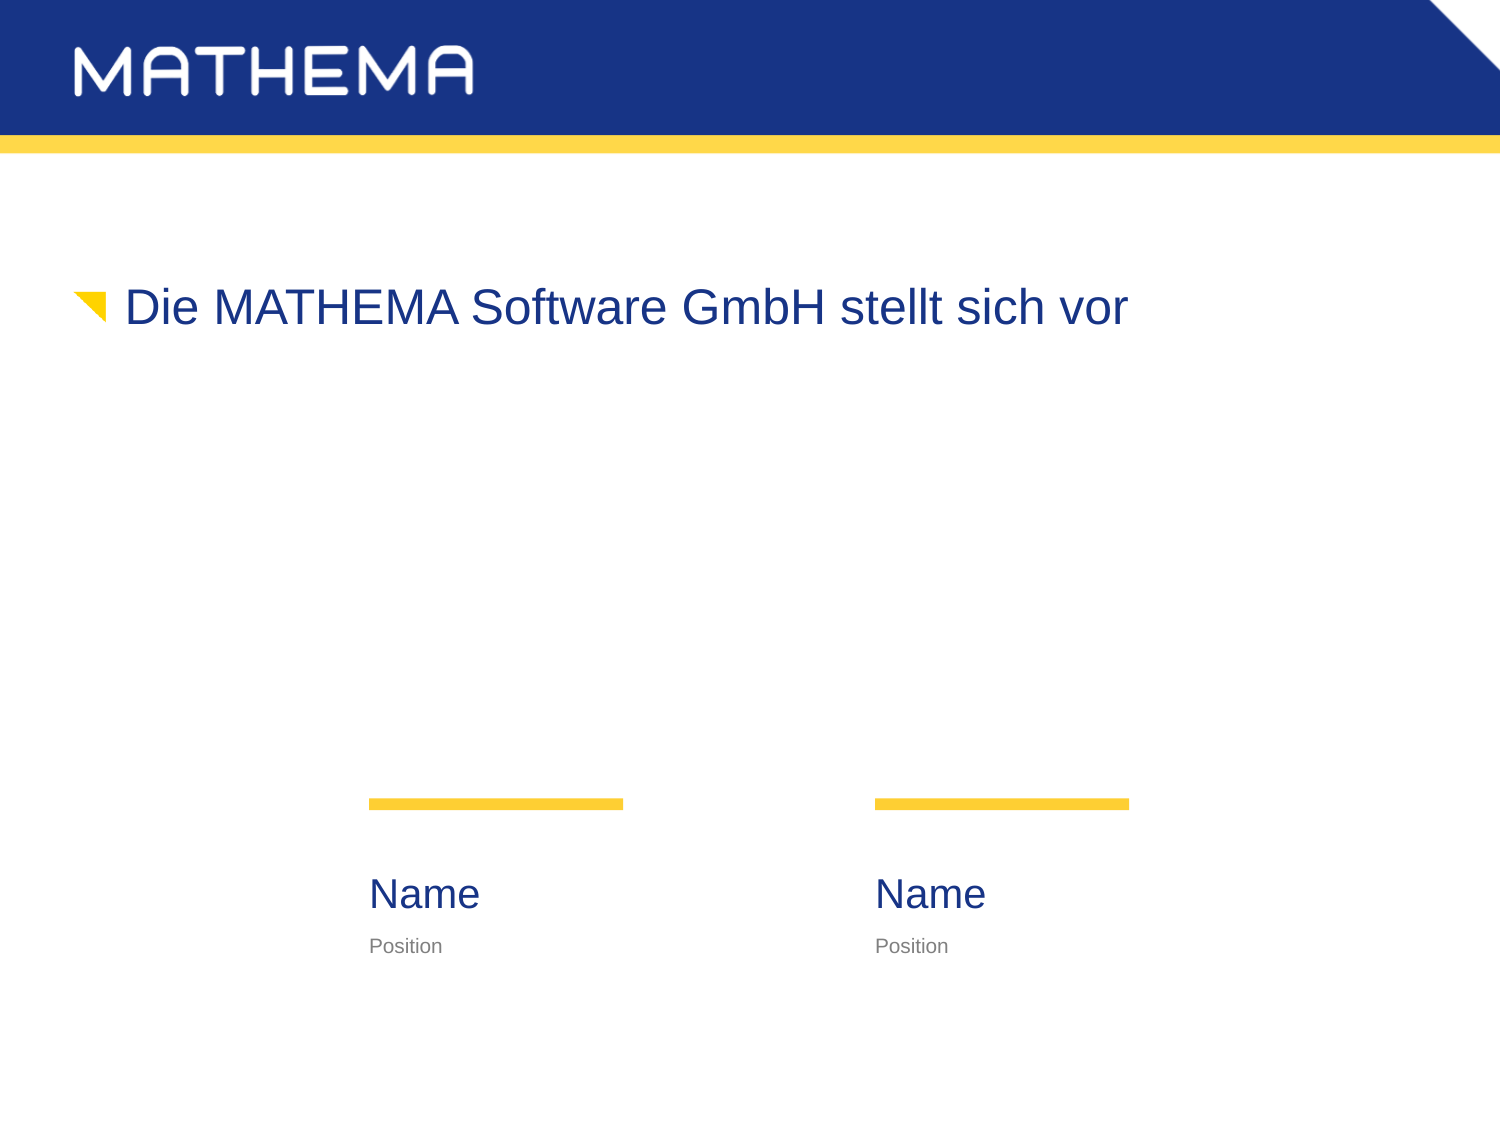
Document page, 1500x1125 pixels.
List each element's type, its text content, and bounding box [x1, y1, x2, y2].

text_box Position [369, 933, 444, 960]
picture [0, 0, 1500, 1125]
text_box Name [369, 868, 481, 919]
text_box [369, 798, 624, 811]
text_box [875, 798, 1130, 811]
text_box Name [875, 868, 987, 919]
text_box Position [875, 933, 950, 960]
text_box Die MATHEMA Software GmbH stellt sich vor [73, 271, 1427, 343]
